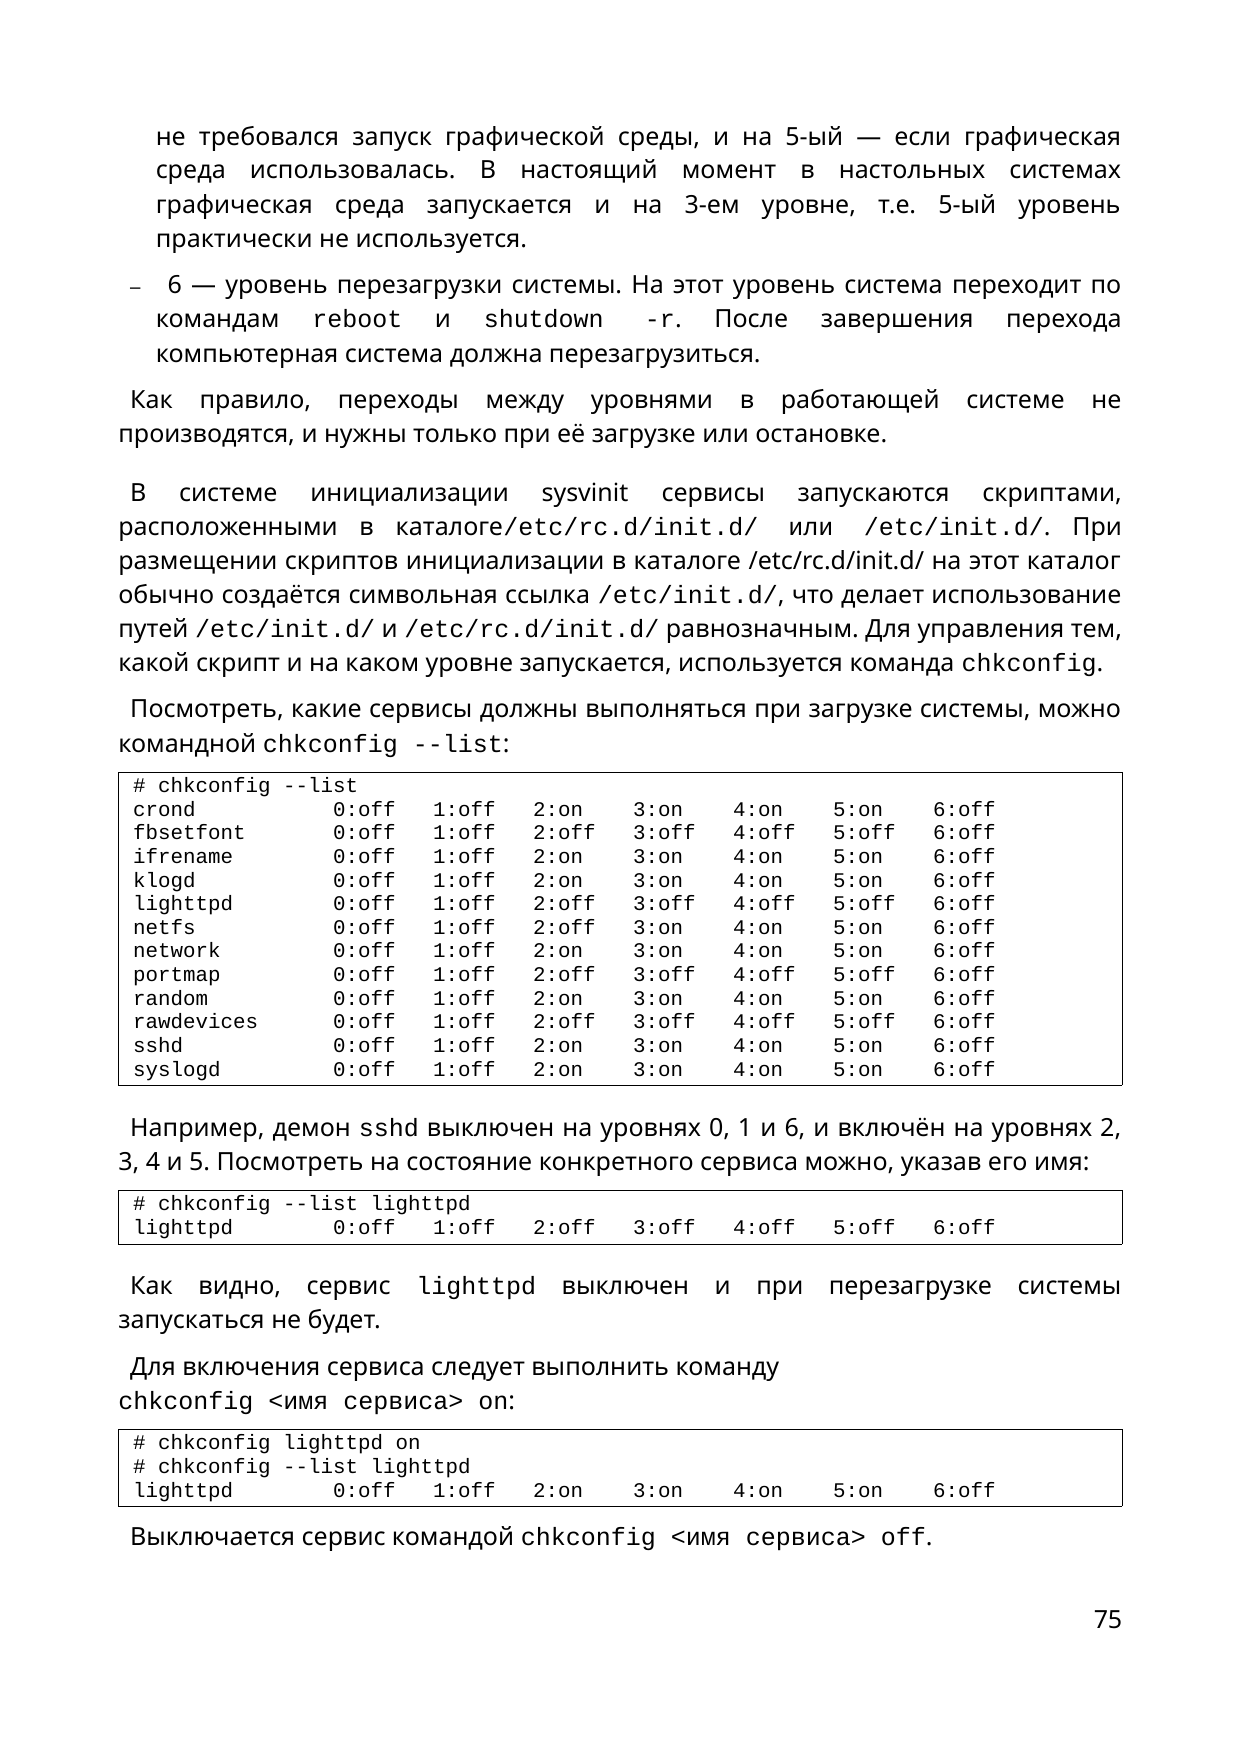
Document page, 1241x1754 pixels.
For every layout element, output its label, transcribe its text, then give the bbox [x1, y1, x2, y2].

text Как правило, переходы между уровнями в работающей системе не производятся, и нужны только при её загрузке или остановке. [118, 382, 1122, 450]
text ifrename 0:off 1:off 2:on 3:on 4:on 5:on 6:off [119, 843, 1122, 867]
text sshd 0:off 1:off 2:on 3:on 4:on 5:on 6:off [119, 1032, 1122, 1056]
text lighttpd 0:off 1:off 2:off 3:off 4:off 5:off 6:off [119, 1214, 1122, 1244]
text klogd 0:off 1:off 2:on 3:on 4:on 5:on 6:off [119, 867, 1122, 890]
text В системе инициализации sysvinit сервисы запускаются скриптами, расположенными в каталоге/etc/rc.d/init.d/ или /etc/init.d/. При размещении скриптов инициализации в каталоге /etc/rc.d/init.d/ на этот каталог обычно создаётся символьная ссылка /etc/init.d/, что делает использование путей /etc/init.d/ и /etc/rc.d/init.d/ равнозначным. Для управления тем, какой скрипт и на каком уровне запускается, используется команда chkconfig. [118, 474, 1122, 679]
text fbsetfont 0:off 1:off 2:off 3:off 4:off 5:off 6:off [119, 819, 1122, 843]
text netfs 0:off 1:off 2:off 3:on 4:on 5:on 6:off [119, 914, 1122, 937]
text Для включения сервиса следует выполнить команду chkconfig <имя сервиса> on: [118, 1348, 1122, 1417]
text network 0:off 1:off 2:on 3:on 4:on 5:on 6:off [119, 937, 1122, 961]
text syslogd 0:off 1:off 2:on 3:on 4:on 5:on 6:off [119, 1056, 1122, 1085]
list 6 — уровень перезагрузки системы. На этот уровень система переходит по командам reboot и shutdown -r. После завершения перехода компьютерная система должна перезагрузиться. [118, 267, 1122, 369]
text # chkconfig --list lighttpd [119, 1191, 1122, 1214]
text random 0:off 1:off 2:on 3:on 4:on 5:on 6:off [119, 985, 1122, 1008]
text portmap 0:off 1:off 2:off 3:off 4:off 5:off 6:off [119, 961, 1122, 985]
text rawdevices 0:off 1:off 2:off 3:off 4:off 5:off 6:off [119, 1008, 1122, 1032]
text lighttpd 0:off 1:off 2:off 3:off 4:off 5:off 6:off [119, 890, 1122, 914]
text # chkconfig lighttpd on [119, 1430, 1122, 1453]
text Например, демон sshd выключен на уровнях 0, 1 и 6, и включён на уровнях 2, 3, 4 и 5. Посмотреть на состояние конкретного сервиса можно, указав его имя: [118, 1109, 1122, 1178]
text lighttpd 0:off 1:off 2:on 3:on 4:on 5:on 6:off [119, 1477, 1122, 1506]
text # chkconfig --list [119, 773, 1122, 796]
text # chkconfig --list lighttpd [119, 1453, 1122, 1477]
text Выключается сервис командой chkconfig <имя сервиса> off. [118, 1518, 1122, 1552]
text crond 0:off 1:off 2:on 3:on 4:on 5:on 6:off [119, 796, 1122, 819]
text Посмотреть, какие сервисы должны выполняться при загрузке системы, можно командной chkconfig --list: [118, 691, 1122, 759]
text Как видно, сервис lighttpd выключен и при перезагрузке системы запускаться не будет. [118, 1268, 1122, 1336]
list не требовался запуск графической среды, и на 5-ый — если графическая среда использовалась. В настоящий момент в настольных системах графическая среда запускается и на 3-ем уровне, т.е. 5-ый уровень практически не используется. [118, 118, 1122, 254]
